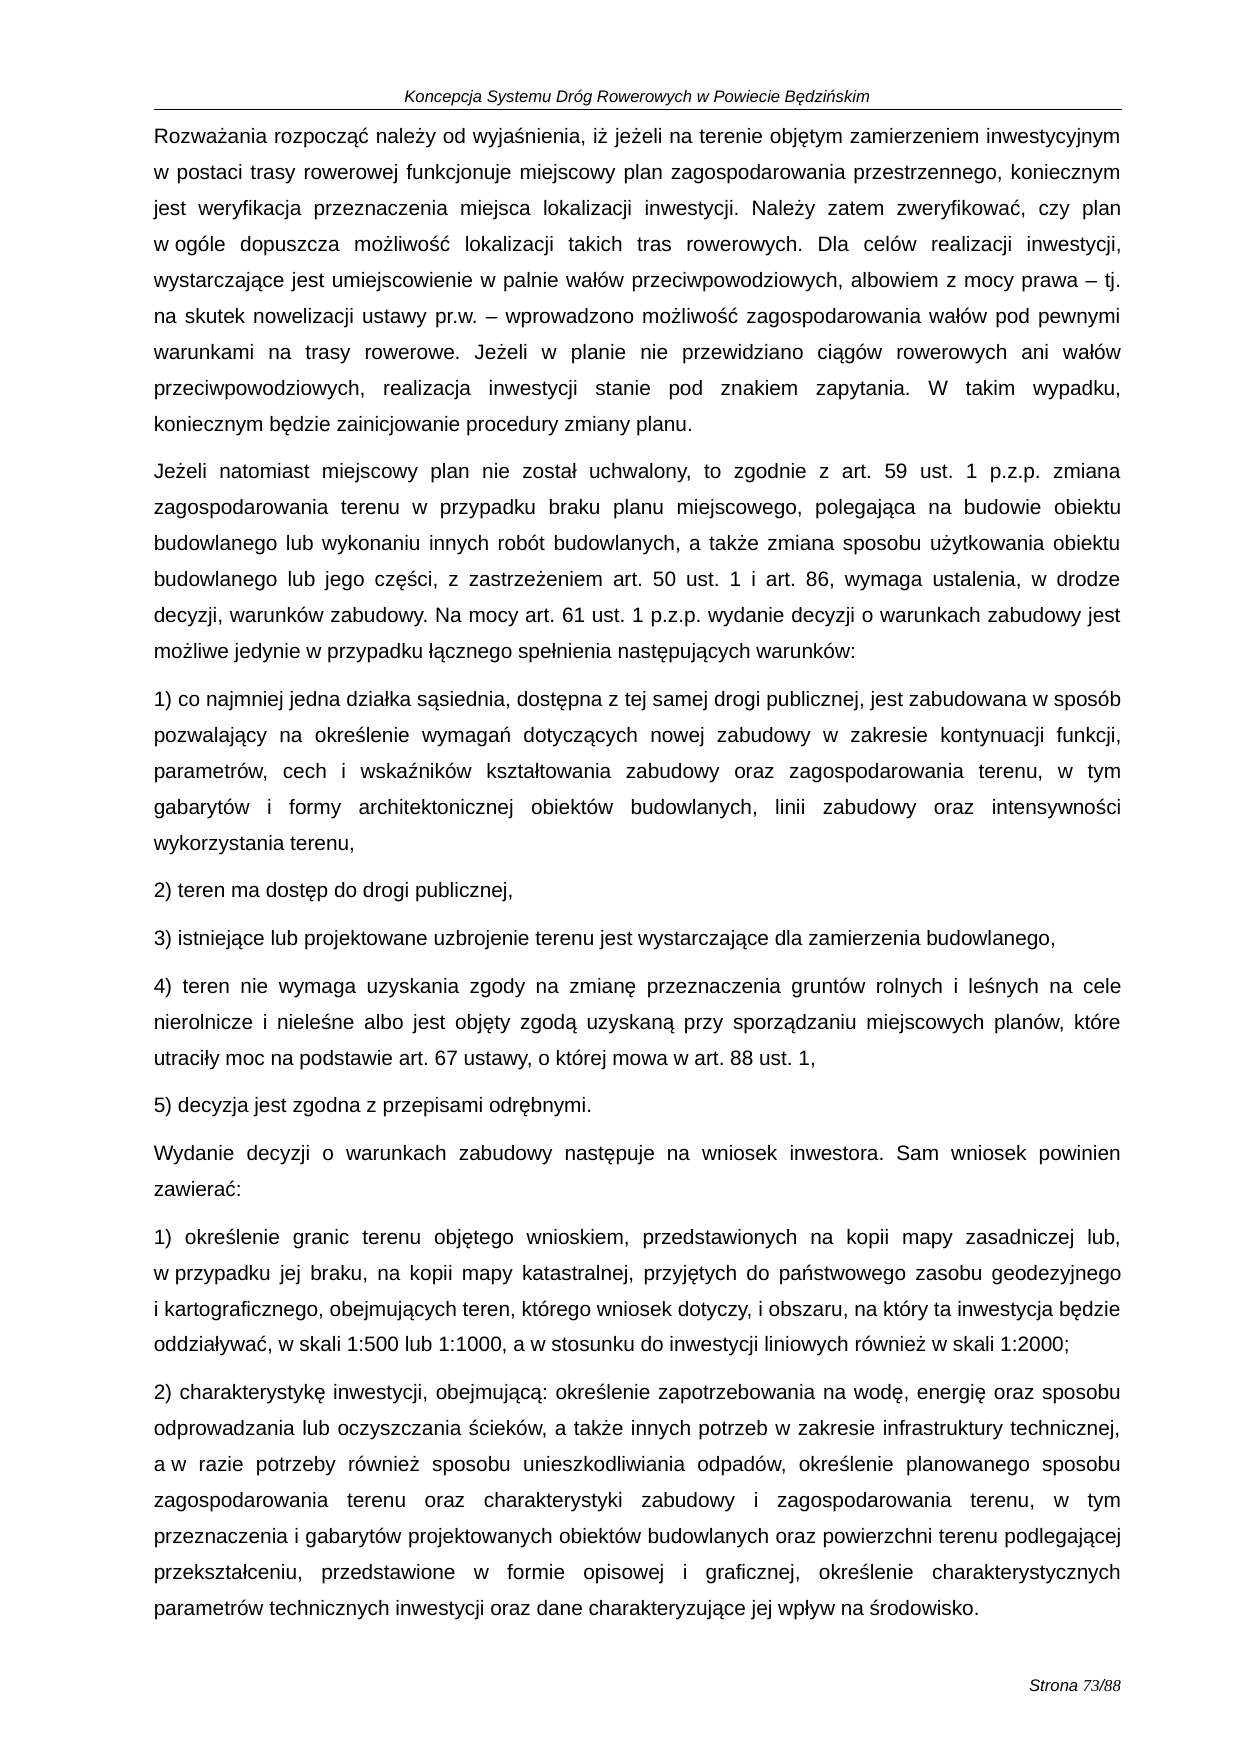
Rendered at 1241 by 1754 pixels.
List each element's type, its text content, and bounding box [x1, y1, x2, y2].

text 2) charakterystykę inwestycji, obejmującą: określenie zapotrzebowania na wodę, energię oraz sposobu odprowadzania lub oczyszczania ścieków, a także innych potrzeb w zakresie infrastruktury technicznej, a w razie potrzeby również sposobu unieszkodliwiania odpadów, określenie planowanego sposobu zagospodarowania terenu oraz charakterystyki zabudowy i zagospodarowania terenu, w tym przeznaczenia i gabarytów projektowanych obiektów budowlanych oraz powierzchni terenu podlegającej przekształceniu, przedstawione w formie opisowej i graficznej, określenie charakterystycznych parametrów technicznych inwestycji oraz dane charakteryzujące jej wpływ na środowisko. [153, 1380, 1122, 1619]
text 5) decyzja jest zgodna z przepisami odrębnymi. [153, 1093, 1122, 1117]
text 1) określenie granic terenu objętego wnioskiem, przedstawionych na kopii mapy zasadniczej lub, w przypadku jej braku, na kopii mapy katastralnej, przyjętych do państwowego zasobu geodezyjnego i kartograficznego, obejmujących teren, którego wniosek dotyczy, i obszaru, na który ta inwestycja będzie oddziaływać, w skali 1:500 lub 1:1000, a w stosunku do inwestycji liniowych również w skali 1:2000; [153, 1224, 1122, 1356]
text 3) istniejące lub projektowane uzbrojenie terenu jest wystarczające dla zamierzenia budowlanego, [153, 926, 1122, 950]
text 2) teren ma dostęp do drogi publicznej, [153, 878, 1122, 902]
text 4) teren nie wymaga uzyskania zgody na zmianę przeznaczenia gruntów rolnych i leśnych na cele nierolnicze i nieleśne albo jest objęty zgodą uzyskaną przy sporządzaniu miejscowych planów, które utraciły moc na podstawie art. 67 ustawy, o której mowa w art. 88 ust. 1, [153, 973, 1122, 1069]
text 1) co najmniej jedna działka sąsiednia, dostępna z tej samej drogi publicznej, jest zabudowana w sposób pozwalający na określenie wymagań dotyczących nowej zabudowy w zakresie kontynuacji funkcji, parametrów, cech i wskaźników kształtowania zabudowy oraz zagospodarowania terenu, w tym gabarytów i formy architektonicznej obiektów budowlanych, linii zabudowy oraz intensywności wykorzystania terenu, [153, 687, 1122, 854]
text Wydanie decyzji o warunkach zabudowy następuje na wniosek inwestora. Sam wniosek powinien zawierać: [153, 1141, 1122, 1201]
text Rozważania rozpocząć należy od wyjaśnienia, iż jeżeli na terenie objętym zamierzeniem inwestycyjnym w postaci trasy rowerowej funkcjonuje miejscowy plan zagospodarowania przestrzennego, koniecznym jest weryfikacja przeznaczenia miejsca lokalizacji inwestycji. Należy zatem zweryfikować, czy plan w ogóle dopuszcza możliwość lokalizacji takich tras rowerowych. Dla celów realizacji inwestycji, wystarczające jest umiejscowienie w palnie wałów przeciwpowodziowych, albowiem z mocy prawa – tj. na skutek nowelizacji ustawy pr.w. – wprowadzono możliwość zagospodarowania wałów pod pewnymi warunkami na trasy rowerowe. Jeżeli w planie nie przewidziano ciągów rowerowych ani wałów przeciwpowodziowych, realizacja inwestycji stanie pod znakiem zapytania. W takim wypadku, koniecznym będzie zainicjowanie procedury zmiany planu. [153, 124, 1122, 436]
text Jeżeli natomiast miejscowy plan nie został uchwalony, to zgodnie z art. 59 ust. 1 p.z.p. zmiana zagospodarowania terenu w przypadku braku planu miejscowego, polegająca na budowie obiektu budowlanego lub wykonaniu innych robót budowlanych, a także zmiana sposobu użytkowania obiektu budowlanego lub jego części, z zastrzeżeniem art. 50 ust. 1 i art. 86, wymaga ustalenia, w drodze decyzji, warunków zabudowy. Na mocy art. 61 ust. 1 p.z.p. wydanie decyzji o warunkach zabudowy jest możliwe jedynie w przypadku łącznego spełnienia następujących warunków: [153, 459, 1122, 663]
